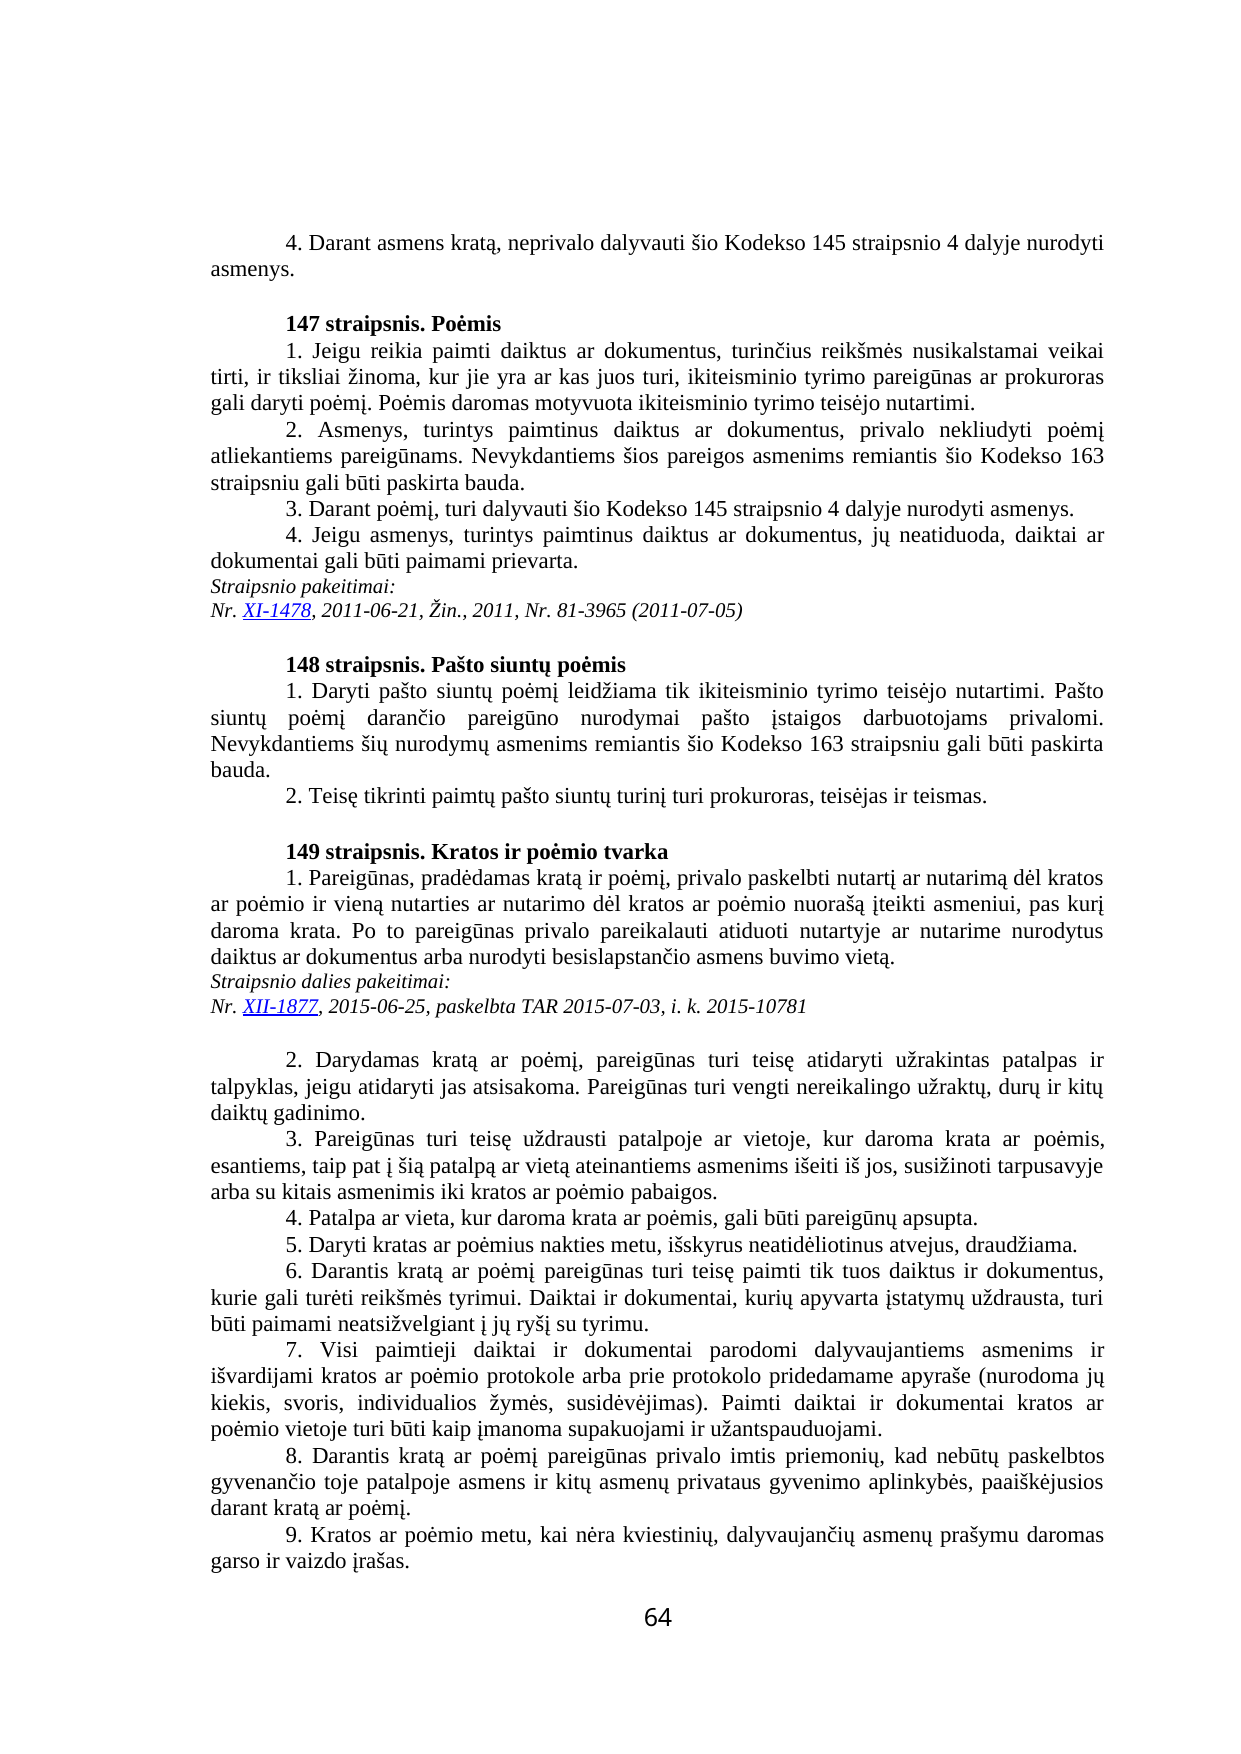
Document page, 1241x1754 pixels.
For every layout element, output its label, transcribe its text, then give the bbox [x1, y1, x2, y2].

text Nr. XI-1478, 2011-06-21, Žin., 2011, Nr. 81-3965 (2011-07-05) [210, 598, 1105, 622]
text 149 straipsnis. Kratos ir poėmio tvarka [210, 838, 1105, 864]
text 5. Daryti kratas ar poėmius nakties metu, išskyrus neatidėliotinus atvejus, draudžiama. [210, 1231, 1105, 1257]
text 3. Pareigūnas turi teisę uždrausti patalpoje ar vietoje, kur daroma krata ar poėmis, esantiems, taip pat į šią patalpą ar vietą ateinantiems asmenims išeiti iš jos, susižinoti tarpusavyje arba su kitais asmenimis iki kratos ar poėmio pabaigos. [210, 1125, 1105, 1204]
text 2. Teisę tikrinti paimtų pašto siuntų turinį turi prokuroras, teisėjas ir teismas. [210, 783, 1105, 809]
text 4. Patalpa ar vieta, kur daroma krata ar poėmis, gali būti pareigūnų apsupta. [210, 1204, 1105, 1231]
text Straipsnio dalies pakeitimai: [210, 969, 1105, 993]
text 4. Jeigu asmenys, turintys paimtinus daiktus ar dokumentus, jų neatiduoda, daiktai ar dokumentai gali būti paimami prievarta. [210, 521, 1105, 574]
text 3. Darant poėmį, turi dalyvauti šio Kodekso 145 straipsnio 4 dalyje nurodyti asmenys. [210, 495, 1105, 521]
text Nr. XII-1877, 2015-06-25, paskelbta TAR 2015-07-03, i. k. 2015-10781 [210, 993, 1105, 1018]
text 8. Darantis kratą ar poėmį pareigūnas privalo imtis priemonių, kad nebūtų paskelbtos gyvenančio toje patalpoje asmens ir kitų asmenų privataus gyvenimo aplinkybės, paaiškėjusios darant kratą ar poėmį. [210, 1442, 1105, 1521]
text 1. Jeigu reikia paimti daiktus ar dokumentus, turinčius reikšmės nusikalstamai veikai tirti, ir tiksliai žinoma, kur jie yra ar kas juos turi, ikiteisminio tyrimo pareigūnas ar prokuroras gali daryti poėmį. Poėmis daromas motyvuota ikiteisminio tyrimo teisėjo nutartimi. [210, 337, 1105, 416]
text 6. Darantis kratą ar poėmį pareigūnas turi teisę paimti tik tuos daiktus ir dokumentus, kurie gali turėti reikšmės tyrimui. Daiktai ir dokumentai, kurių apyvarta įstatymų uždrausta, turi būti paimami neatsižvelgiant į jų ryšį su tyrimu. [210, 1257, 1105, 1336]
text 4. Darant asmens kratą, neprivalo dalyvauti šio Kodekso 145 straipsnio 4 dalyje nurodyti asmenys. [210, 229, 1105, 282]
text 1. Daryti pašto siuntų poėmį leidžiama tik ikiteisminio tyrimo teisėjo nutartimi. Pašto siuntų poėmį darančio pareigūno nurodymai pašto įstaigos darbuotojams privalomi. Nevykdantiems šių nurodymų asmenims remiantis šio Kodekso 163 straipsniu gali būti paskirta bauda. [210, 677, 1105, 783]
text 7. Visi paimtieji daiktai ir dokumentai parodomi dalyvaujantiems asmenims ir išvardijami kratos ar poėmio protokole arba prie protokolo pridedamame apyraše (nurodoma jų kiekis, svoris, individualios žymės, susidėvėjimas). Paimti daiktai ir dokumentai kratos ar poėmio vietoje turi būti kaip įmanoma supakuojami ir užantspauduojami. [210, 1336, 1105, 1442]
text 147 straipsnis. Poėmis [210, 310, 1105, 337]
text 9. Kratos ar poėmio metu, kai nėra kviestinių, dalyvaujančių asmenų prašymu daromas garso ir vaizdo įrašas. [210, 1521, 1105, 1573]
text 1. Pareigūnas, pradėdamas kratą ir poėmį, privalo paskelbti nutartį ar nutarimą dėl kratos ar poėmio ir vieną nutarties ar nutarimo dėl kratos ar poėmio nuorašą įteikti asmeniui, pas kurį daroma krata. Po to pareigūnas privalo pareikalauti atiduoti nutartyje ar nutarime nurodytus daiktus ar dokumentus arba nurodyti besislapstančio asmens buvimo vietą. [210, 864, 1105, 969]
text 2. Asmenys, turintys paimtinus daiktus ar dokumentus, privalo nekliudyti poėmį atliekantiems pareigūnams. Nevykdantiems šios pareigos asmenims remiantis šio Kodekso 163 straipsniu gali būti paskirta bauda. [210, 416, 1105, 495]
text 148 straipsnis. Pašto siuntų poėmis [210, 651, 1105, 677]
text Straipsnio pakeitimai: [210, 574, 1105, 598]
text 2. Darydamas kratą ar poėmį, pareigūnas turi teisę atidaryti užrakintas patalpas ir talpyklas, jeigu atidaryti jas atsisakoma. Pareigūnas turi vengti nereikalingo užraktų, durų ir kitų daiktų gadinimo. [210, 1046, 1105, 1125]
